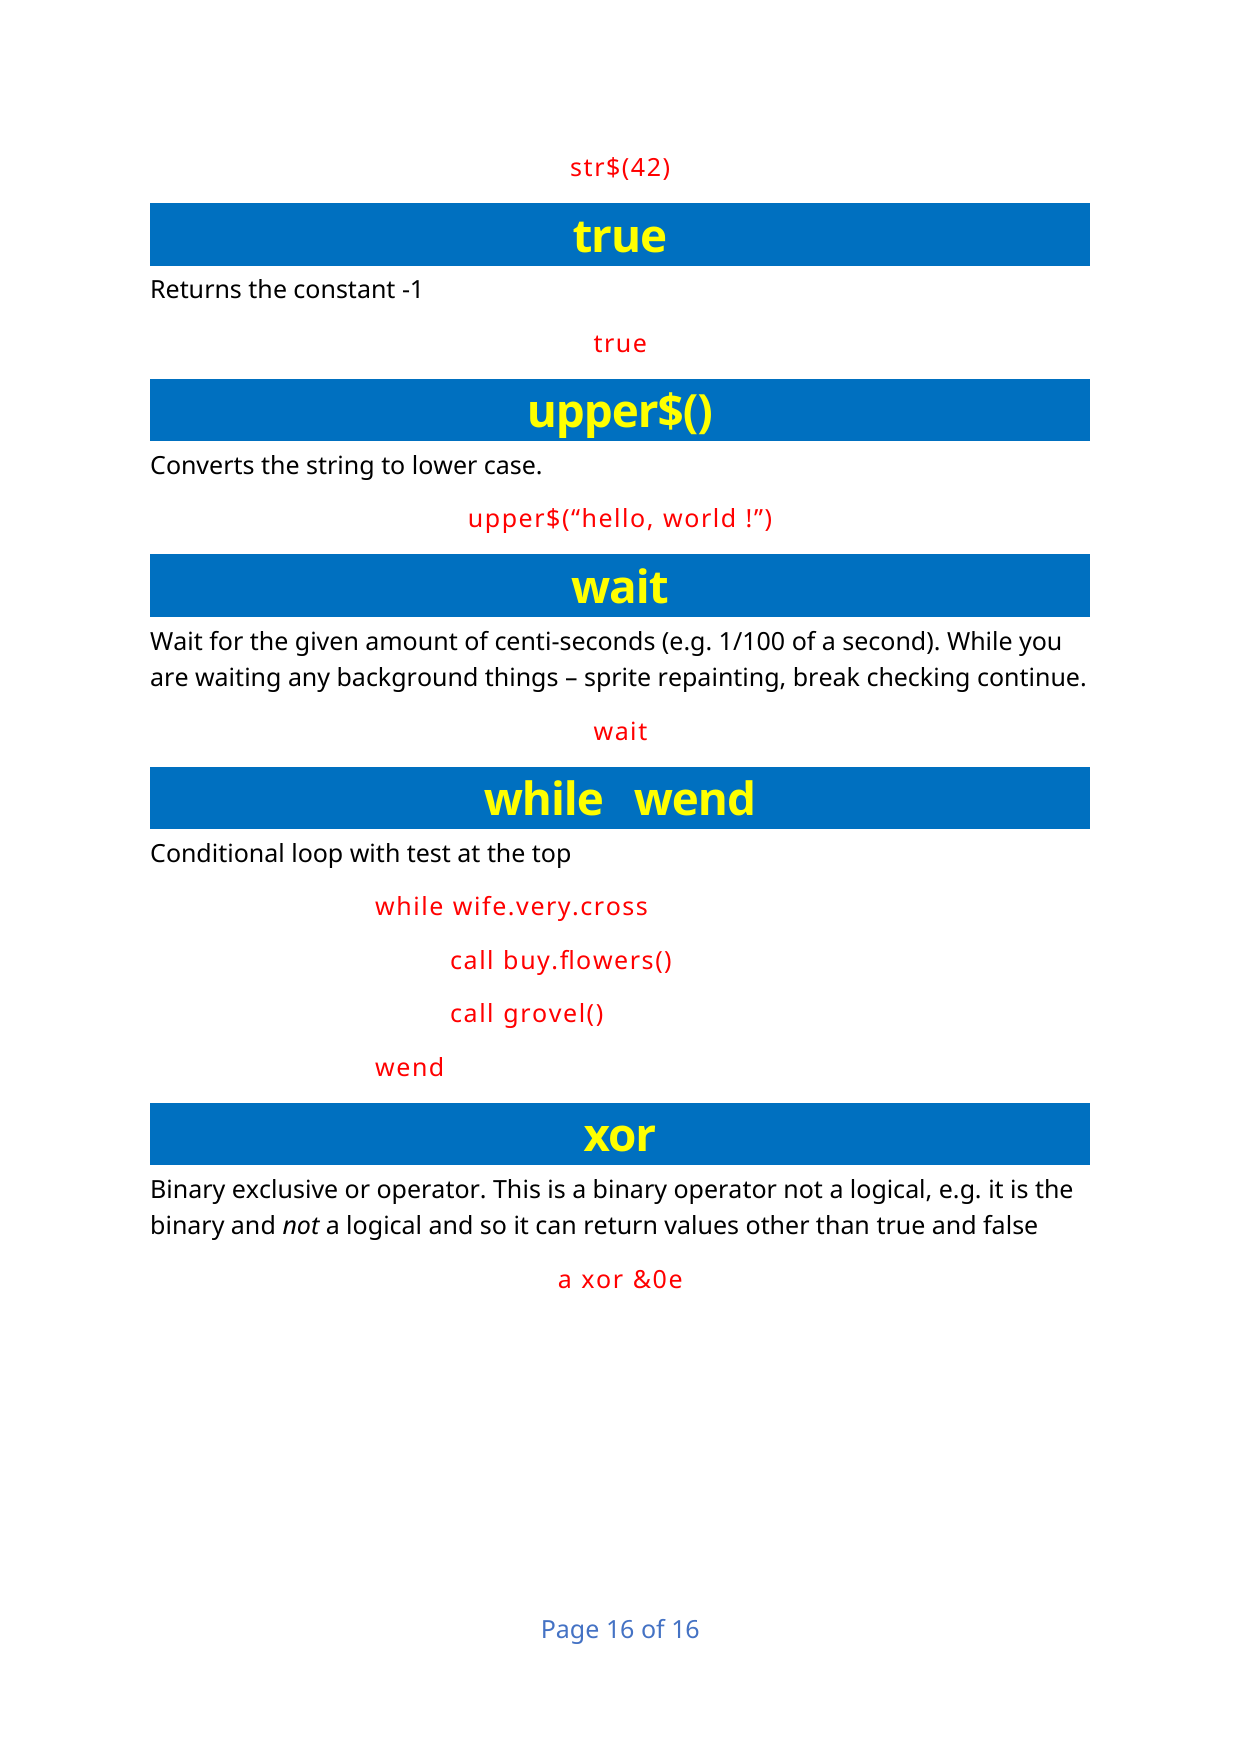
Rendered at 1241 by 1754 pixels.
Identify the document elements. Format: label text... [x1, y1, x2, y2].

title xor [150, 1103, 1090, 1165]
title true [150, 203, 1090, 266]
subtitle Str$(42) [150, 150, 1090, 184]
subtitle True [150, 326, 1090, 359]
subtitle Call grovel() [450, 996, 1090, 1030]
text Converts the string to lower case. [150, 448, 1090, 482]
title while wend [150, 767, 1090, 829]
text Conditional loop with test at the top [150, 835, 1090, 869]
subtitle wait [150, 713, 1090, 747]
subtitle wend [375, 1049, 1090, 1083]
text Returns the constant -1 [150, 272, 1090, 306]
title wait [150, 554, 1090, 617]
subtitle While wife.very.cross [375, 889, 1090, 923]
subtitle Upper$(“Hello, world !”) [150, 501, 1090, 535]
text Binary exclusive or operator. This is a binary operator not a logical, e.g. it is the binary and not a logical and so it can return values other than true and false [150, 1171, 1090, 1242]
subtitle Call buy.flowers() [450, 942, 1090, 976]
subtitle A xor &0E [150, 1261, 1090, 1296]
text Wait for the given amount of centi-seconds (e.g. 1/100 of a second). While you are waiting any background things – sprite repainting, break checking continue. [150, 623, 1090, 694]
title upper$() [150, 379, 1090, 441]
